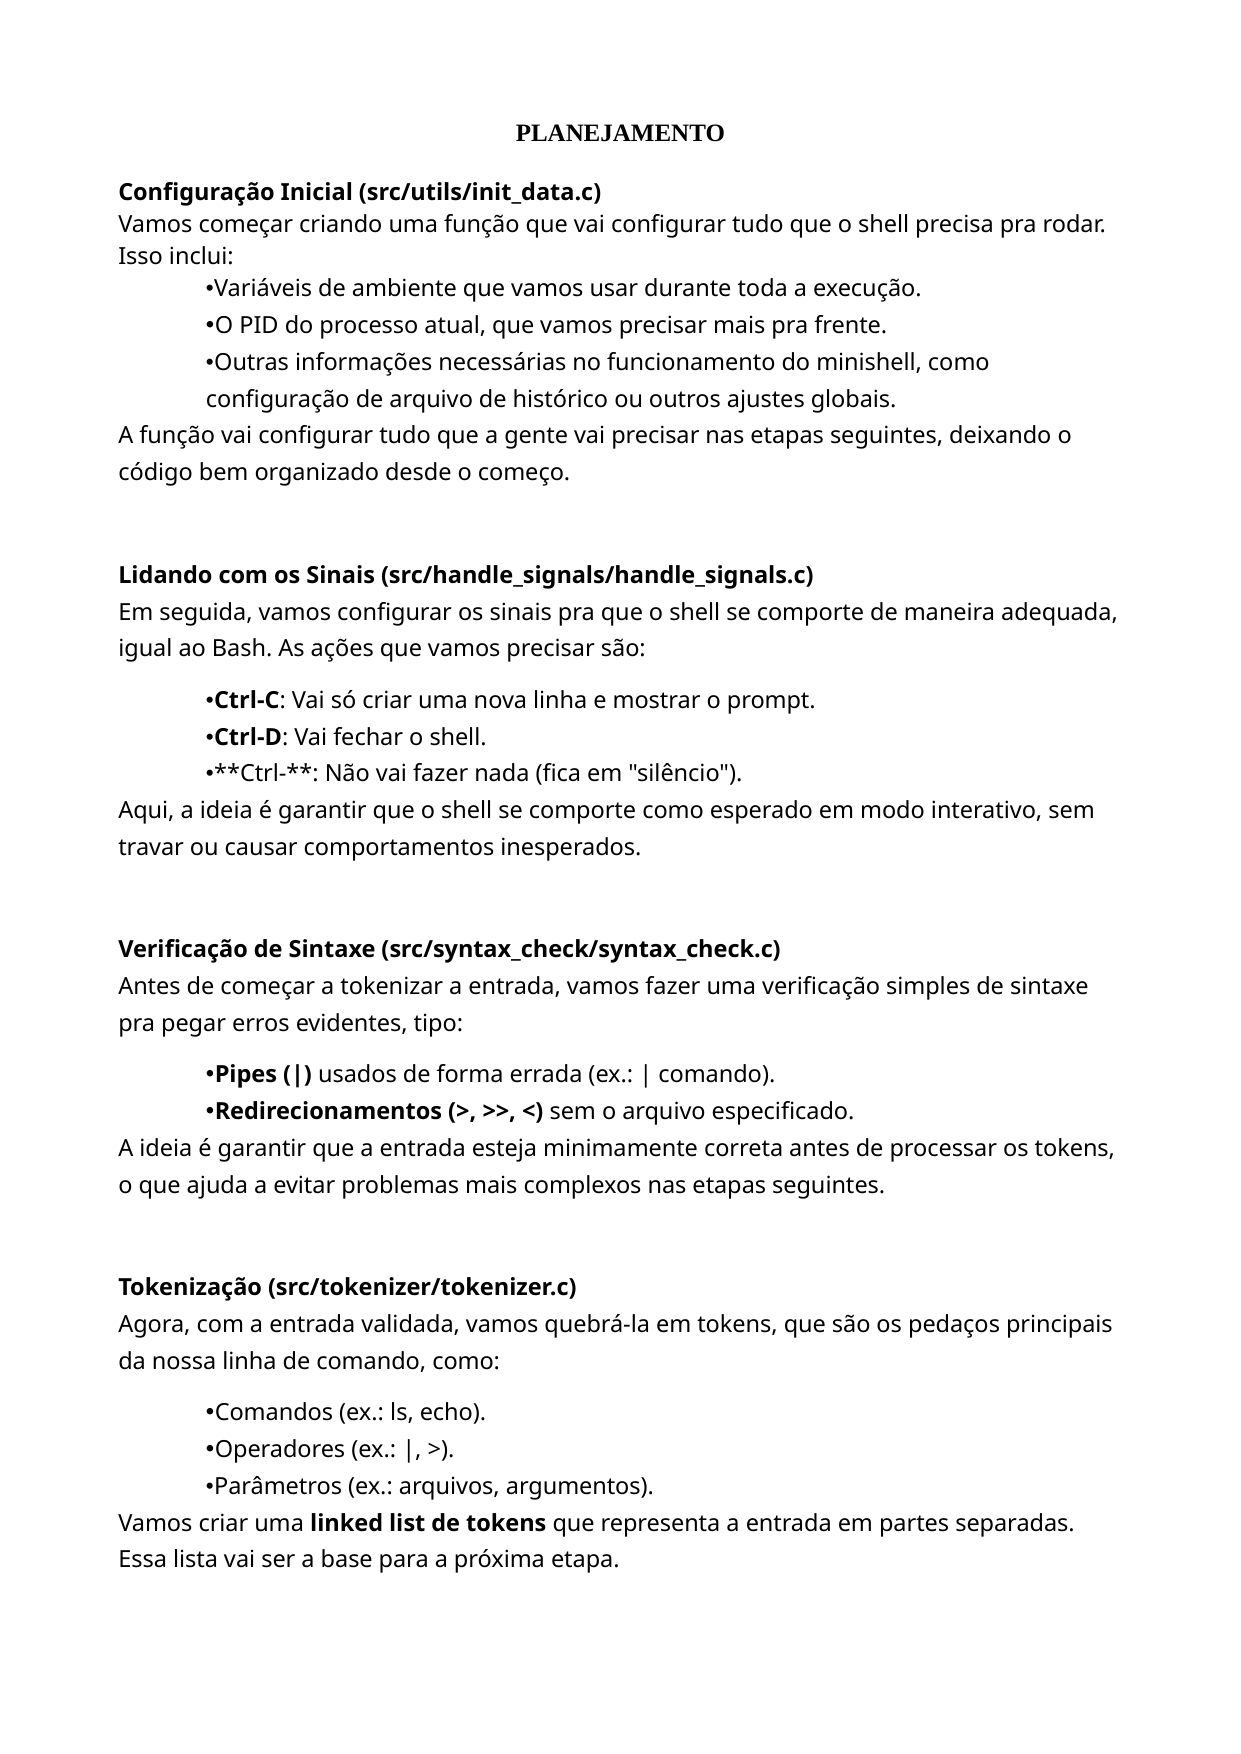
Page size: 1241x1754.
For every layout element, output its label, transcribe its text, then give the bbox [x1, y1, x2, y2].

text A função vai configurar tudo que a gente vai precisar nas etapas seguintes, deixando o código bem organizado desde o começo. [118, 419, 1122, 487]
text A ideia é garantir que a entrada esteja minimamente correta antes de processar os tokens, o que ajuda a evitar problemas mais complexos nas etapas seguintes. [118, 1131, 1122, 1200]
list Ctrl-D: Vai fechar o shell. [206, 720, 1122, 752]
text Aqui, a ideia é garantir que o shell se comporte como esperado em modo interativo, sem travar ou causar comportamentos inesperados. [118, 793, 1122, 862]
text Verificação de Sintaxe (src/syntax_check/syntax_check.c) Antes de começar a tokenizar a entrada, vamos fazer uma verificação simples de sintaxe pra pegar erros evidentes, tipo: [118, 933, 1122, 1038]
list Operadores (ex.: |, >). [206, 1432, 1122, 1464]
list Pipes (|) usados de forma errada (ex.: | comando). [206, 1058, 1122, 1090]
list Parâmetros (ex.: arquivos, argumentos). [206, 1469, 1122, 1501]
list **Ctrl-**: Não vai fazer nada (fica em "silêncio"). [206, 757, 1122, 788]
text Vamos criar uma linked list de tokens que representa a entrada em partes separadas. Essa lista vai ser a base para a próxima etapa. [118, 1506, 1122, 1575]
list Ctrl-C: Vai só criar uma nova linha e mostrar o prompt. [206, 683, 1122, 715]
list Comandos (ex.: ls, echo). [206, 1396, 1122, 1428]
text Tokenização (src/tokenizer/tokenizer.c) Agora, com a entrada validada, vamos quebrá-la em tokens, que são os pedaços principais da nossa linha de comando, como: [118, 1271, 1122, 1376]
list Redirecionamentos (>, >>, <) sem o arquivo especificado. [206, 1094, 1122, 1126]
text Configuração Inicial (src/utils/init_data.c) Vamos começar criando uma função que vai configurar tudo que o shell precisa pra rodar. Isso inclui: [118, 176, 1122, 272]
list O PID do processo atual, que vamos precisar mais pra frente. [206, 308, 1122, 340]
list Variáveis de ambiente que vamos usar durante toda a execução. [206, 272, 1122, 303]
text Lidando com os Sinais (src/handle_signals/handle_signals.c) Em seguida, vamos configurar os sinais pra que o shell se comporte de maneira adequada, igual ao Bash. As ações que vamos precisar são: [118, 558, 1122, 664]
list Outras informações necessárias no funcionamento do minishell, como configuração de arquivo de histórico ou outros ajustes globais. [206, 345, 1122, 414]
text PLANEJAMENTO [118, 118, 1122, 147]
